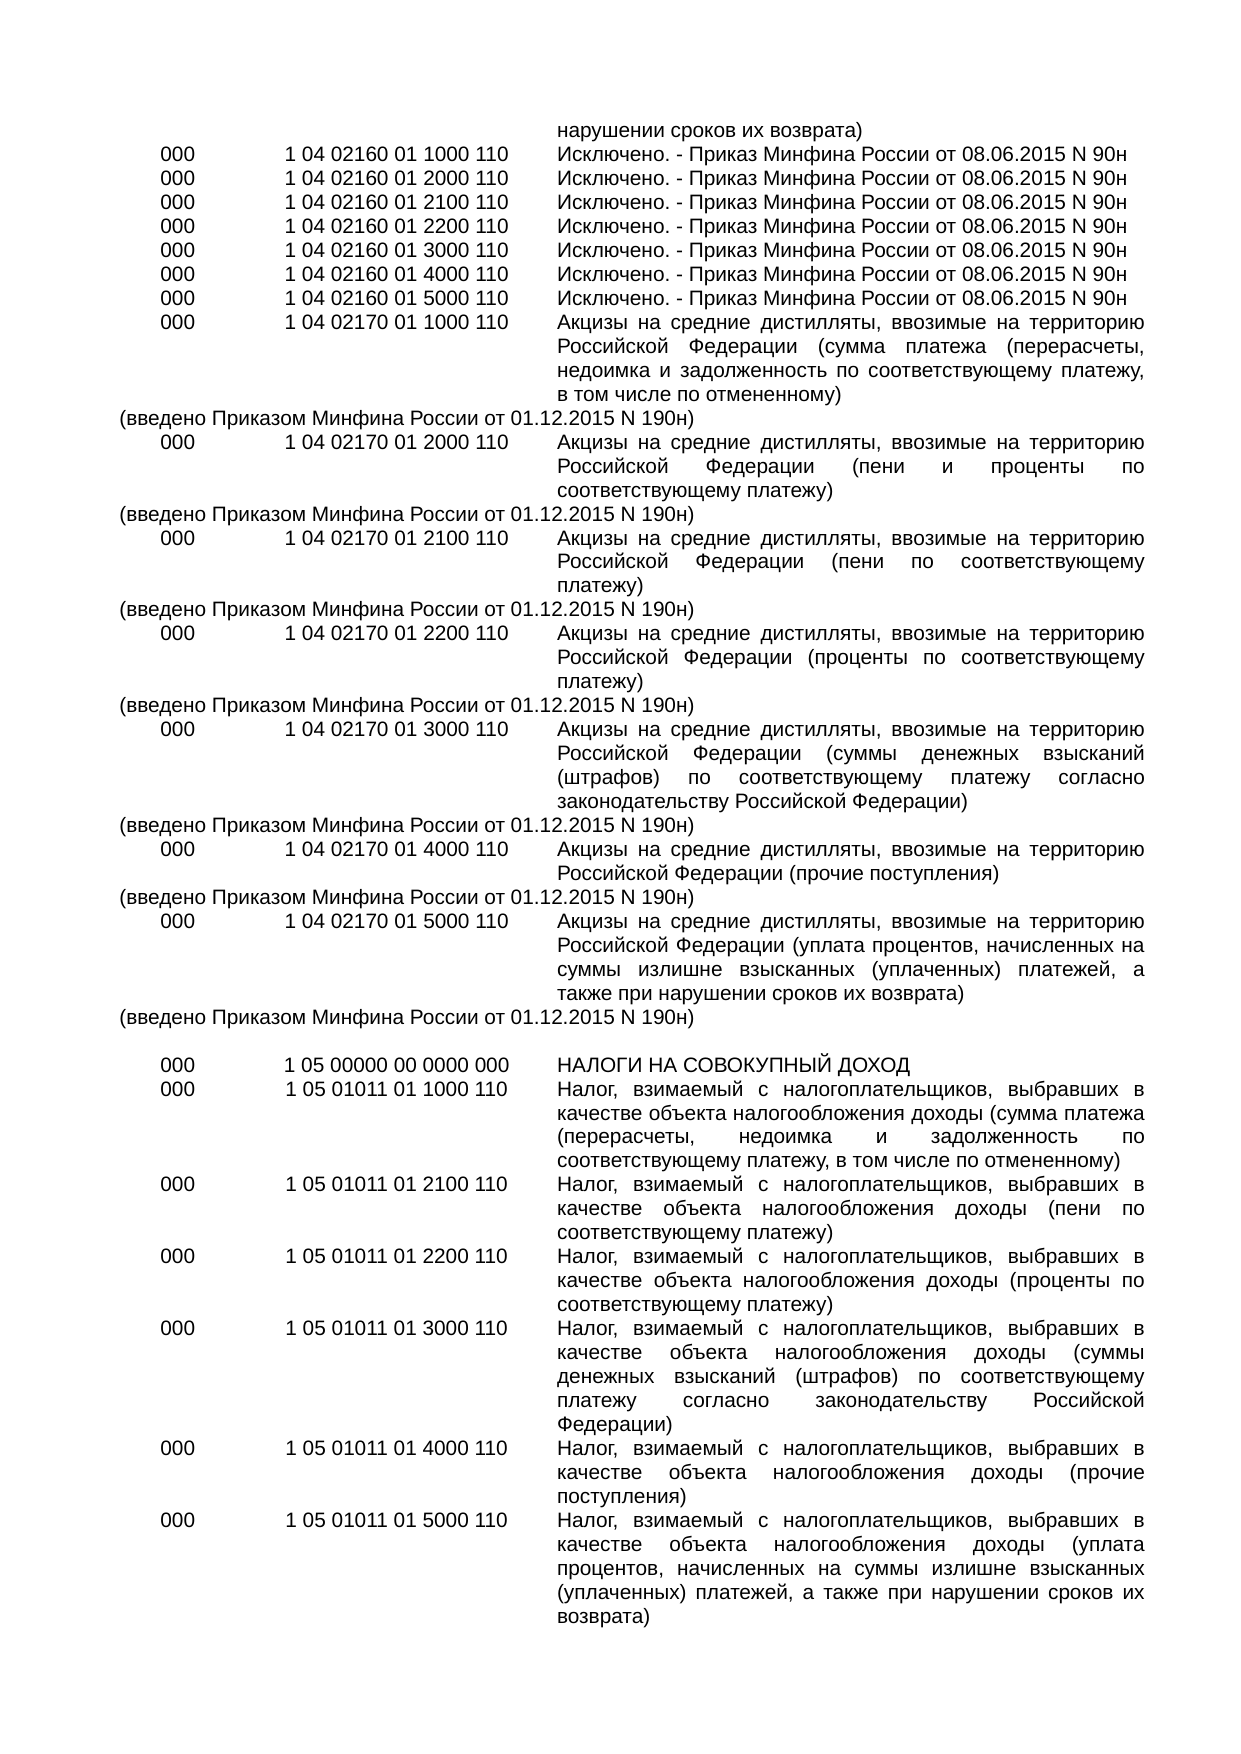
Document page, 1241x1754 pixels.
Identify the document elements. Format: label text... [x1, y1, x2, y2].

table_cell 000 [118, 1316, 237, 1436]
table_cell (введено Приказом Минфина России от 01.12.2015 N 190н) [118, 1005, 1146, 1028]
table_cell 000 [118, 1076, 237, 1172]
table_cell Исключено. - Приказ Минфина России от 08.06.2015 N 90н [556, 238, 1146, 262]
table_cell [118, 1029, 237, 1052]
table_cell [556, 1029, 1146, 1052]
table_cell Налог, взимаемый с налогоплательщиков, выбравших в качестве объекта налогообложения доходы (уплата процентов, начисленных на суммы излишне взысканных (уплаченных) платежей, а также при нарушении сроков их возврата) [556, 1508, 1146, 1627]
table_cell НАЛОГИ НА СОВОКУПНЫЙ ДОХОД [556, 1053, 1146, 1076]
table_cell (введено Приказом Минфина России от 01.12.2015 N 190н) [118, 885, 1146, 909]
table_cell 000 [118, 1172, 237, 1244]
table_cell 000 [118, 1244, 237, 1316]
table_cell 1 04 02160 01 2100 110 [237, 190, 556, 214]
table_cell 000 [118, 238, 237, 262]
table_cell Исключено. - Приказ Минфина России от 08.06.2015 N 90н [556, 286, 1146, 310]
table_cell Акцизы на средние дистилляты, ввозимые на территорию Российской Федерации (пени и проценты по соответствующему платежу) [556, 430, 1146, 501]
table_cell Исключено. - Приказ Минфина России от 08.06.2015 N 90н [556, 214, 1146, 238]
table_cell 1 04 02160 01 5000 110 [237, 286, 556, 310]
table_cell 000 [118, 430, 237, 501]
table_cell Налог, взимаемый с налогоплательщиков, выбравших в качестве объекта налогообложения доходы (прочие поступления) [556, 1436, 1146, 1508]
table_cell 1 05 01011 01 2200 110 [237, 1244, 556, 1316]
table_cell 1 04 02170 01 2000 110 [237, 430, 556, 501]
table_cell (введено Приказом Минфина России от 01.12.2015 N 190н) [118, 813, 1146, 837]
table_cell 000 [118, 1436, 237, 1508]
table_cell 1 04 02160 01 4000 110 [237, 262, 556, 286]
table_cell Акцизы на средние дистилляты, ввозимые на территорию Российской Федерации (прочие поступления) [556, 837, 1146, 885]
table_cell Исключено. - Приказ Минфина России от 08.06.2015 N 90н [556, 262, 1146, 286]
table_cell 1 04 02160 01 2200 110 [237, 214, 556, 238]
table_cell 1 04 02160 01 2000 110 [237, 166, 556, 190]
table_cell [118, 118, 237, 142]
table_cell 000 [118, 190, 237, 214]
table_cell Акцизы на средние дистилляты, ввозимые на территорию Российской Федерации (суммы денежных взысканий (штрафов) по соответствующему платежу согласно законодательству Российской Федерации) [556, 717, 1146, 813]
table_cell 000 [118, 1508, 237, 1627]
table_cell нарушении сроков их возврата) [556, 118, 1146, 142]
table_cell 000 [118, 621, 237, 693]
table_cell 000 [118, 142, 237, 166]
table_cell 000 [118, 717, 237, 813]
table_cell 000 [118, 837, 237, 885]
table_cell 000 [118, 286, 237, 310]
table_cell Исключено. - Приказ Минфина России от 08.06.2015 N 90н [556, 142, 1146, 166]
table_cell (введено Приказом Минфина России от 01.12.2015 N 190н) [118, 406, 1146, 429]
table_cell 1 05 01011 01 4000 110 [237, 1436, 556, 1508]
table_cell 1 05 01011 01 5000 110 [237, 1508, 556, 1627]
table_cell 1 04 02160 01 3000 110 [237, 238, 556, 262]
table_cell (введено Приказом Минфина России от 01.12.2015 N 190н) [118, 693, 1146, 717]
table_cell 1 05 00000 00 0000 000 [237, 1053, 556, 1076]
table_cell Исключено. - Приказ Минфина России от 08.06.2015 N 90н [556, 166, 1146, 190]
table_cell 1 04 02170 01 2100 110 [237, 525, 556, 597]
table_cell Налог, взимаемый с налогоплательщиков, выбравших в качестве объекта налогообложения доходы (проценты по соответствующему платежу) [556, 1244, 1146, 1316]
table_cell Акцизы на средние дистилляты, ввозимые на территорию Российской Федерации (уплата процентов, начисленных на суммы излишне взысканных (уплаченных) платежей, а также при нарушении сроков их возврата) [556, 909, 1146, 1004]
table_cell 000 [118, 214, 237, 238]
table_cell Акцизы на средние дистилляты, ввозимые на территорию Российской Федерации (сумма платежа (перерасчеты, недоимка и задолженность по соответствующему платежу, в том числе по отмененному) [556, 310, 1146, 406]
table_cell 1 04 02170 01 4000 110 [237, 837, 556, 885]
table_cell 1 04 02160 01 1000 110 [237, 142, 556, 166]
table_cell Исключено. - Приказ Минфина России от 08.06.2015 N 90н [556, 190, 1146, 214]
table_cell Акцизы на средние дистилляты, ввозимые на территорию Российской Федерации (проценты по соответствующему платежу) [556, 621, 1146, 693]
table_cell 000 [118, 525, 237, 597]
table_cell [237, 1029, 556, 1052]
table_cell (введено Приказом Минфина России от 01.12.2015 N 190н) [118, 501, 1146, 525]
table_cell 1 04 02170 01 2200 110 [237, 621, 556, 693]
table_cell Акцизы на средние дистилляты, ввозимые на территорию Российской Федерации (пени по соответствующему платежу) [556, 525, 1146, 597]
table_cell 000 [118, 262, 237, 286]
table_cell 000 [118, 1053, 237, 1076]
table_cell Налог, взимаемый с налогоплательщиков, выбравших в качестве объекта налогообложения доходы (пени по соответствующему платежу) [556, 1172, 1146, 1244]
table_cell 000 [118, 166, 237, 190]
table_cell 000 [118, 310, 237, 406]
table_cell Налог, взимаемый с налогоплательщиков, выбравших в качестве объекта налогообложения доходы (сумма платежа (перерасчеты, недоимка и задолженность по соответствующему платежу, в том числе по отмененному) [556, 1076, 1146, 1172]
table_cell 1 05 01011 01 1000 110 [237, 1076, 556, 1172]
table_cell 000 [118, 909, 237, 1004]
table_cell 1 05 01011 01 2100 110 [237, 1172, 556, 1244]
table_cell (введено Приказом Минфина России от 01.12.2015 N 190н) [118, 597, 1146, 621]
table_cell 1 05 01011 01 3000 110 [237, 1316, 556, 1436]
table_cell 1 04 02170 01 5000 110 [237, 909, 556, 1004]
table_cell 1 04 02170 01 1000 110 [237, 310, 556, 406]
table_cell Налог, взимаемый с налогоплательщиков, выбравших в качестве объекта налогообложения доходы (суммы денежных взысканий (штрафов) по соответствующему платежу согласно законодательству Российской Федерации) [556, 1316, 1146, 1436]
table_cell [237, 118, 556, 142]
table_cell 1 04 02170 01 3000 110 [237, 717, 556, 813]
